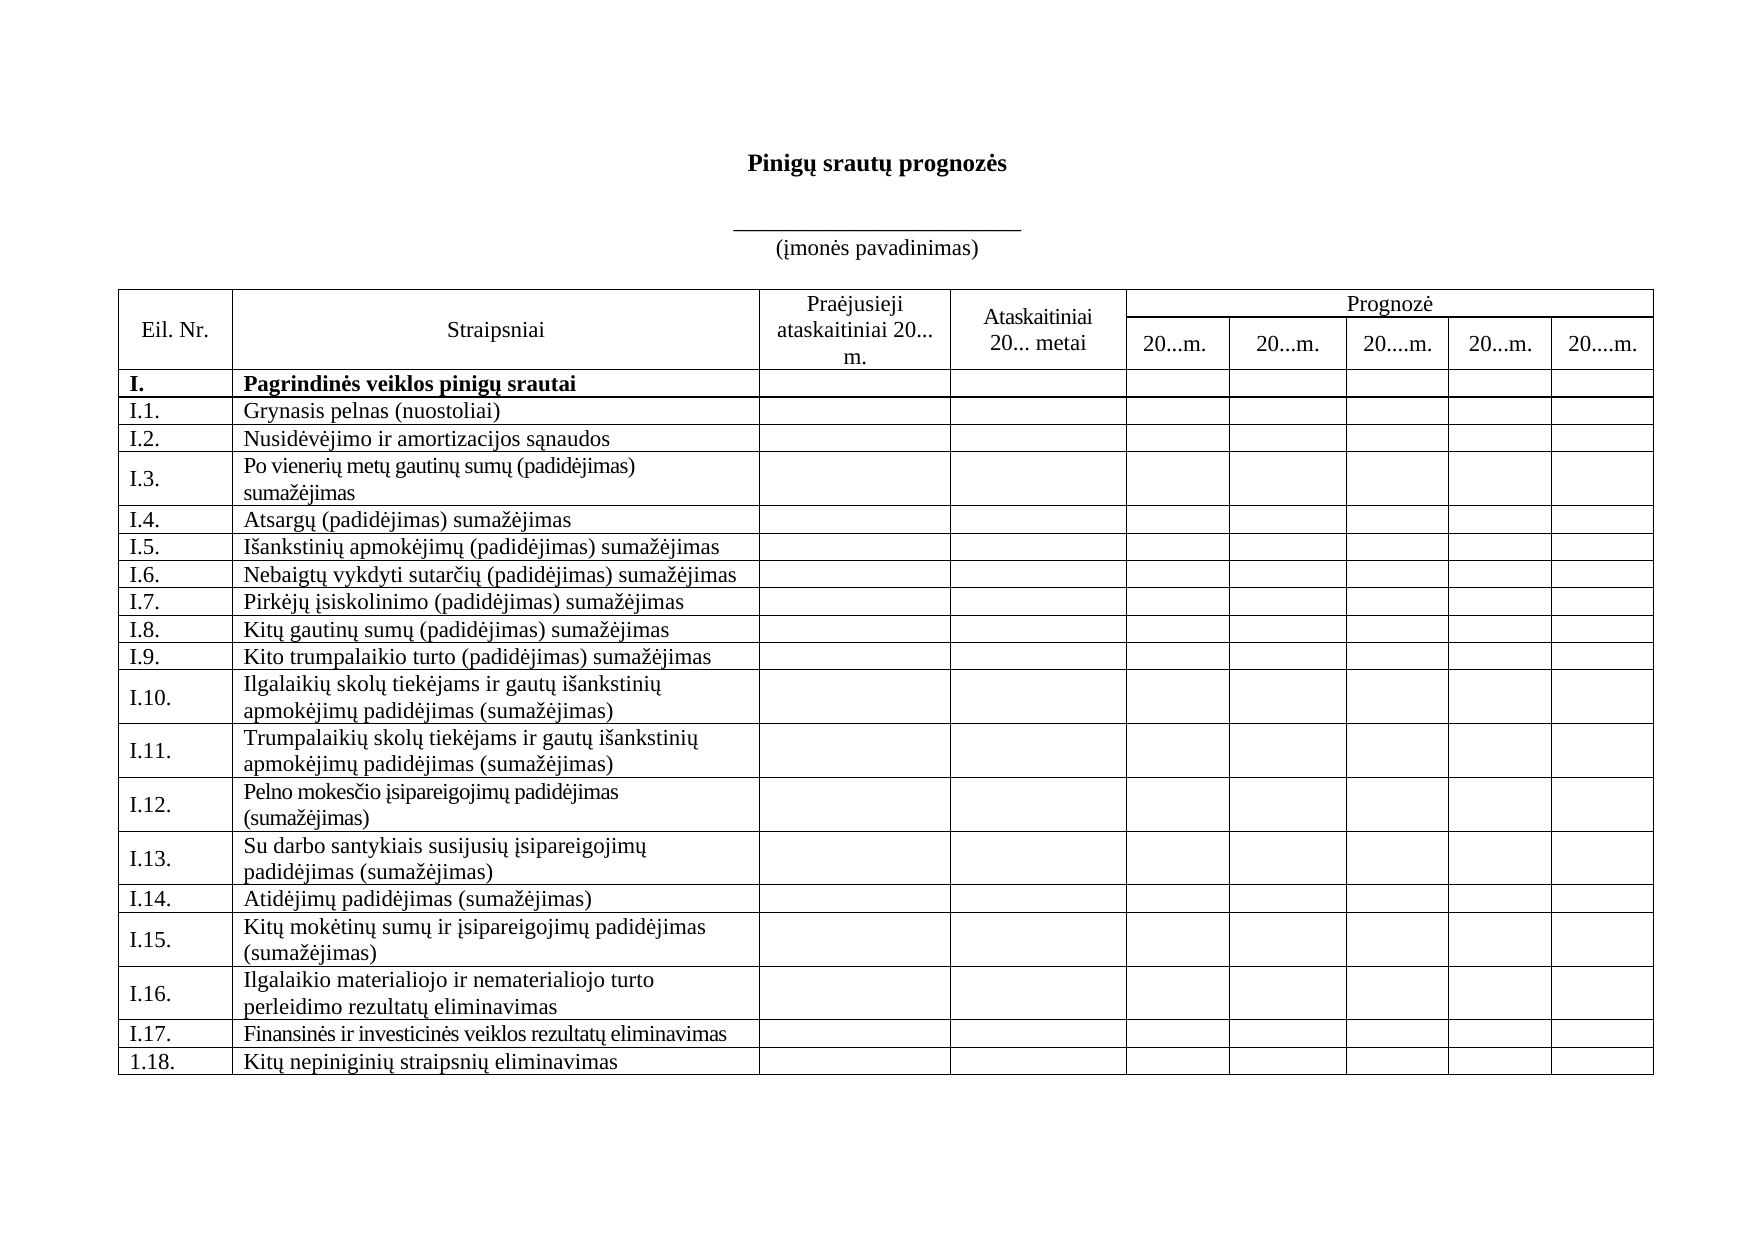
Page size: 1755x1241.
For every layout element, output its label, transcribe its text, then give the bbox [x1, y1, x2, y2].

table_cell [951, 724, 1126, 777]
table_cell Pelno mokesčio įsipareigojimų padidėjimas (sumažėjimas) [233, 778, 759, 831]
table_cell [1449, 370, 1551, 396]
table_cell [760, 506, 950, 532]
table_cell [1347, 616, 1448, 642]
table_cell [760, 588, 950, 614]
table_cell [1347, 724, 1448, 777]
table_cell [1449, 670, 1551, 723]
table_cell [760, 913, 950, 966]
table_cell [1449, 885, 1551, 912]
table_cell [1449, 913, 1551, 966]
table_cell [1552, 425, 1653, 451]
table_cell [1552, 616, 1653, 642]
table_header Eil. Nr. [119, 290, 232, 369]
table_cell [1230, 670, 1346, 723]
table_cell [1127, 643, 1229, 669]
table_cell [951, 832, 1126, 884]
table_cell [1552, 588, 1653, 614]
table_cell [1127, 425, 1229, 451]
table_cell [1552, 778, 1653, 831]
table_cell I.17. [119, 1020, 232, 1047]
table_cell [760, 670, 950, 723]
table_cell [1347, 832, 1448, 884]
table_cell [1230, 913, 1346, 966]
table_cell [1127, 534, 1229, 560]
table_cell [951, 913, 1126, 966]
table_cell I. [119, 370, 232, 396]
table_cell [1552, 1020, 1653, 1047]
table_cell [760, 452, 950, 505]
table_cell [1230, 398, 1346, 424]
table_cell [760, 370, 950, 396]
table_cell [1449, 588, 1551, 614]
table_cell [1127, 885, 1229, 912]
table_cell I.5. [119, 534, 232, 560]
table_cell 1.18. [119, 1048, 232, 1074]
table_cell [760, 425, 950, 451]
table_cell I.7. [119, 588, 232, 614]
table_cell [760, 967, 950, 1019]
table_cell [760, 534, 950, 560]
table_cell [760, 1048, 950, 1074]
table_cell 20...m. [1449, 318, 1551, 369]
table_cell Atidėjimų padidėjimas (sumažėjimas) [233, 885, 759, 912]
table_cell [1127, 967, 1229, 1019]
table_cell [1347, 534, 1448, 560]
table_cell [1230, 1020, 1346, 1047]
table_cell [1552, 534, 1653, 560]
table_cell I.11. [119, 724, 232, 777]
table_cell [1449, 506, 1551, 532]
table_cell [1230, 724, 1346, 777]
table_cell Po vienerių metų gautinų sumų (padidėjimas) sumažėjimas [233, 452, 759, 505]
table_cell [1127, 913, 1229, 966]
table_cell [1347, 561, 1448, 587]
table_cell [1127, 398, 1229, 424]
table_cell [1449, 561, 1551, 587]
table_cell [760, 561, 950, 587]
table_cell Finansinės ir investicinės veiklos rezultatų eliminavimas [233, 1020, 759, 1047]
table_cell [1449, 643, 1551, 669]
table_cell [1347, 452, 1448, 505]
table_cell [951, 1048, 1126, 1074]
table_cell [1449, 398, 1551, 424]
table_cell I.8. [119, 616, 232, 642]
table_cell Kitų nepiniginių straipsnių eliminavimas [233, 1048, 759, 1074]
table_cell [1347, 1048, 1448, 1074]
table_cell [1552, 885, 1653, 912]
table_cell [1552, 913, 1653, 966]
table_cell [1127, 1020, 1229, 1047]
table_cell Kitų gautinų sumų (padidėjimas) sumažėjimas [233, 616, 759, 642]
table_cell [1127, 616, 1229, 642]
table_cell I.9. [119, 643, 232, 669]
table_cell [1449, 724, 1551, 777]
table_cell [1449, 534, 1551, 560]
table_cell [1230, 506, 1346, 532]
table_cell [1347, 506, 1448, 532]
table_cell I.15. [119, 913, 232, 966]
table_cell [951, 1020, 1126, 1047]
table_cell [1230, 588, 1346, 614]
table_cell [1347, 398, 1448, 424]
table_cell [1230, 425, 1346, 451]
table_header Praėjusieji ataskaitiniai 20... m. [760, 290, 950, 369]
table_header Straipsniai [233, 290, 759, 369]
table_cell I.12. [119, 778, 232, 831]
table_cell [1127, 724, 1229, 777]
table_cell I.10. [119, 670, 232, 723]
table_cell [951, 670, 1126, 723]
table_cell [1552, 452, 1653, 505]
table_cell Grynasis pelnas (nuostoliai) [233, 398, 759, 424]
table_cell Pagrindinės veiklos pinigų srautai [233, 370, 759, 396]
table_cell [951, 778, 1126, 831]
table_cell [1552, 670, 1653, 723]
table_cell [1449, 452, 1551, 505]
table_cell [1230, 616, 1346, 642]
table_cell [1552, 561, 1653, 587]
table_cell [1347, 913, 1448, 966]
table_cell [760, 616, 950, 642]
table_cell I.3. [119, 452, 232, 505]
table_cell [1449, 778, 1551, 831]
table_cell Nebaigtų vykdyti sutarčių (padidėjimas) sumažėjimas [233, 561, 759, 587]
table_cell [1552, 1048, 1653, 1074]
table_cell [1552, 398, 1653, 424]
table_cell I.4. [119, 506, 232, 532]
table_cell [1552, 643, 1653, 669]
table_cell [1552, 724, 1653, 777]
table_cell [951, 534, 1126, 560]
table_cell [1449, 425, 1551, 451]
text _______________________ [118, 205, 1636, 234]
text (įmonės pavadinimas) [118, 234, 1636, 260]
table_cell [1552, 967, 1653, 1019]
table_cell [951, 885, 1126, 912]
table_cell [1230, 885, 1346, 912]
table_cell I.6. [119, 561, 232, 587]
table_cell [760, 398, 950, 424]
table_cell [1127, 561, 1229, 587]
table_cell [951, 370, 1126, 396]
table_cell [1127, 588, 1229, 614]
table_cell [951, 588, 1126, 614]
table_cell [951, 561, 1126, 587]
table_cell [1347, 425, 1448, 451]
table_cell [1449, 832, 1551, 884]
table_cell [951, 425, 1126, 451]
table_cell [1127, 670, 1229, 723]
table_cell [1230, 561, 1346, 587]
table_cell [1127, 506, 1229, 532]
table_cell [760, 643, 950, 669]
table_header Prognozė [1127, 290, 1653, 316]
table_cell [1230, 778, 1346, 831]
table_cell [1230, 534, 1346, 560]
table_cell Išankstinių apmokėjimų (padidėjimas) sumažėjimas [233, 534, 759, 560]
table_cell [1230, 452, 1346, 505]
table_cell [1449, 616, 1551, 642]
table_cell [1552, 506, 1653, 532]
table_header Ataskaitiniai 20... metai [951, 290, 1126, 369]
table_cell [1347, 778, 1448, 831]
text Pinigų srautų prognozės [118, 148, 1636, 176]
table_cell Trumpalaikių skolų tiekėjams ir gautų išankstinių apmokėjimų padidėjimas (sumažėjimas) [233, 724, 759, 777]
table_cell 20...m. [1127, 318, 1229, 369]
table_cell [1347, 370, 1448, 396]
table_cell Atsargų (padidėjimas) sumažėjimas [233, 506, 759, 532]
table_cell [1552, 370, 1653, 396]
table_cell Nusidėvėjimo ir amortizacijos sąnaudos [233, 425, 759, 451]
table_cell I.2. [119, 425, 232, 451]
table_cell [1347, 885, 1448, 912]
table_cell [1127, 452, 1229, 505]
table_cell Su darbo santykiais susijusių įsipareigojimų padidėjimas (sumažėjimas) [233, 832, 759, 884]
table_cell [1230, 1048, 1346, 1074]
table_cell [1127, 370, 1229, 396]
table_cell [951, 398, 1126, 424]
table_cell I.1. [119, 398, 232, 424]
table_cell 20...m. [1230, 318, 1346, 369]
table_cell I.16. [119, 967, 232, 1019]
table_cell [1347, 643, 1448, 669]
table_cell 20....m. [1552, 318, 1653, 369]
table_cell Kito trumpalaikio turto (padidėjimas) sumažėjimas [233, 643, 759, 669]
table_cell Kitų mokėtinų sumų ir įsipareigojimų padidėjimas (sumažėjimas) [233, 913, 759, 966]
table_cell [1347, 1020, 1448, 1047]
table_cell I.14. [119, 885, 232, 912]
table_cell [951, 967, 1126, 1019]
table_cell [951, 616, 1126, 642]
table_cell [1552, 832, 1653, 884]
table_cell 20....m. [1347, 318, 1448, 369]
table_cell [1449, 1048, 1551, 1074]
table_cell [1127, 832, 1229, 884]
table_cell [1230, 643, 1346, 669]
table_cell Ilgalaikių skolų tiekėjams ir gautų išankstinių apmokėjimų padidėjimas (sumažėjimas) [233, 670, 759, 723]
table_cell I.13. [119, 832, 232, 884]
table_cell [1127, 778, 1229, 831]
table_cell [1230, 370, 1346, 396]
table_cell [1347, 670, 1448, 723]
table_cell [760, 778, 950, 831]
table_cell [951, 506, 1126, 532]
table_cell [1230, 967, 1346, 1019]
table_cell Ilgalaikio materialiojo ir nematerialiojo turto perleidimo rezultatų eliminavimas [233, 967, 759, 1019]
table_cell [1449, 967, 1551, 1019]
table_cell [1347, 967, 1448, 1019]
table_cell [1347, 588, 1448, 614]
table_cell [1449, 1020, 1551, 1047]
table_cell [951, 643, 1126, 669]
table_cell [760, 832, 950, 884]
table_cell [1230, 832, 1346, 884]
table_cell Pirkėjų įsiskolinimo (padidėjimas) sumažėjimas [233, 588, 759, 614]
table_cell [1127, 1048, 1229, 1074]
table_cell [760, 724, 950, 777]
table_cell [760, 1020, 950, 1047]
table_cell [951, 452, 1126, 505]
table_cell [760, 885, 950, 912]
